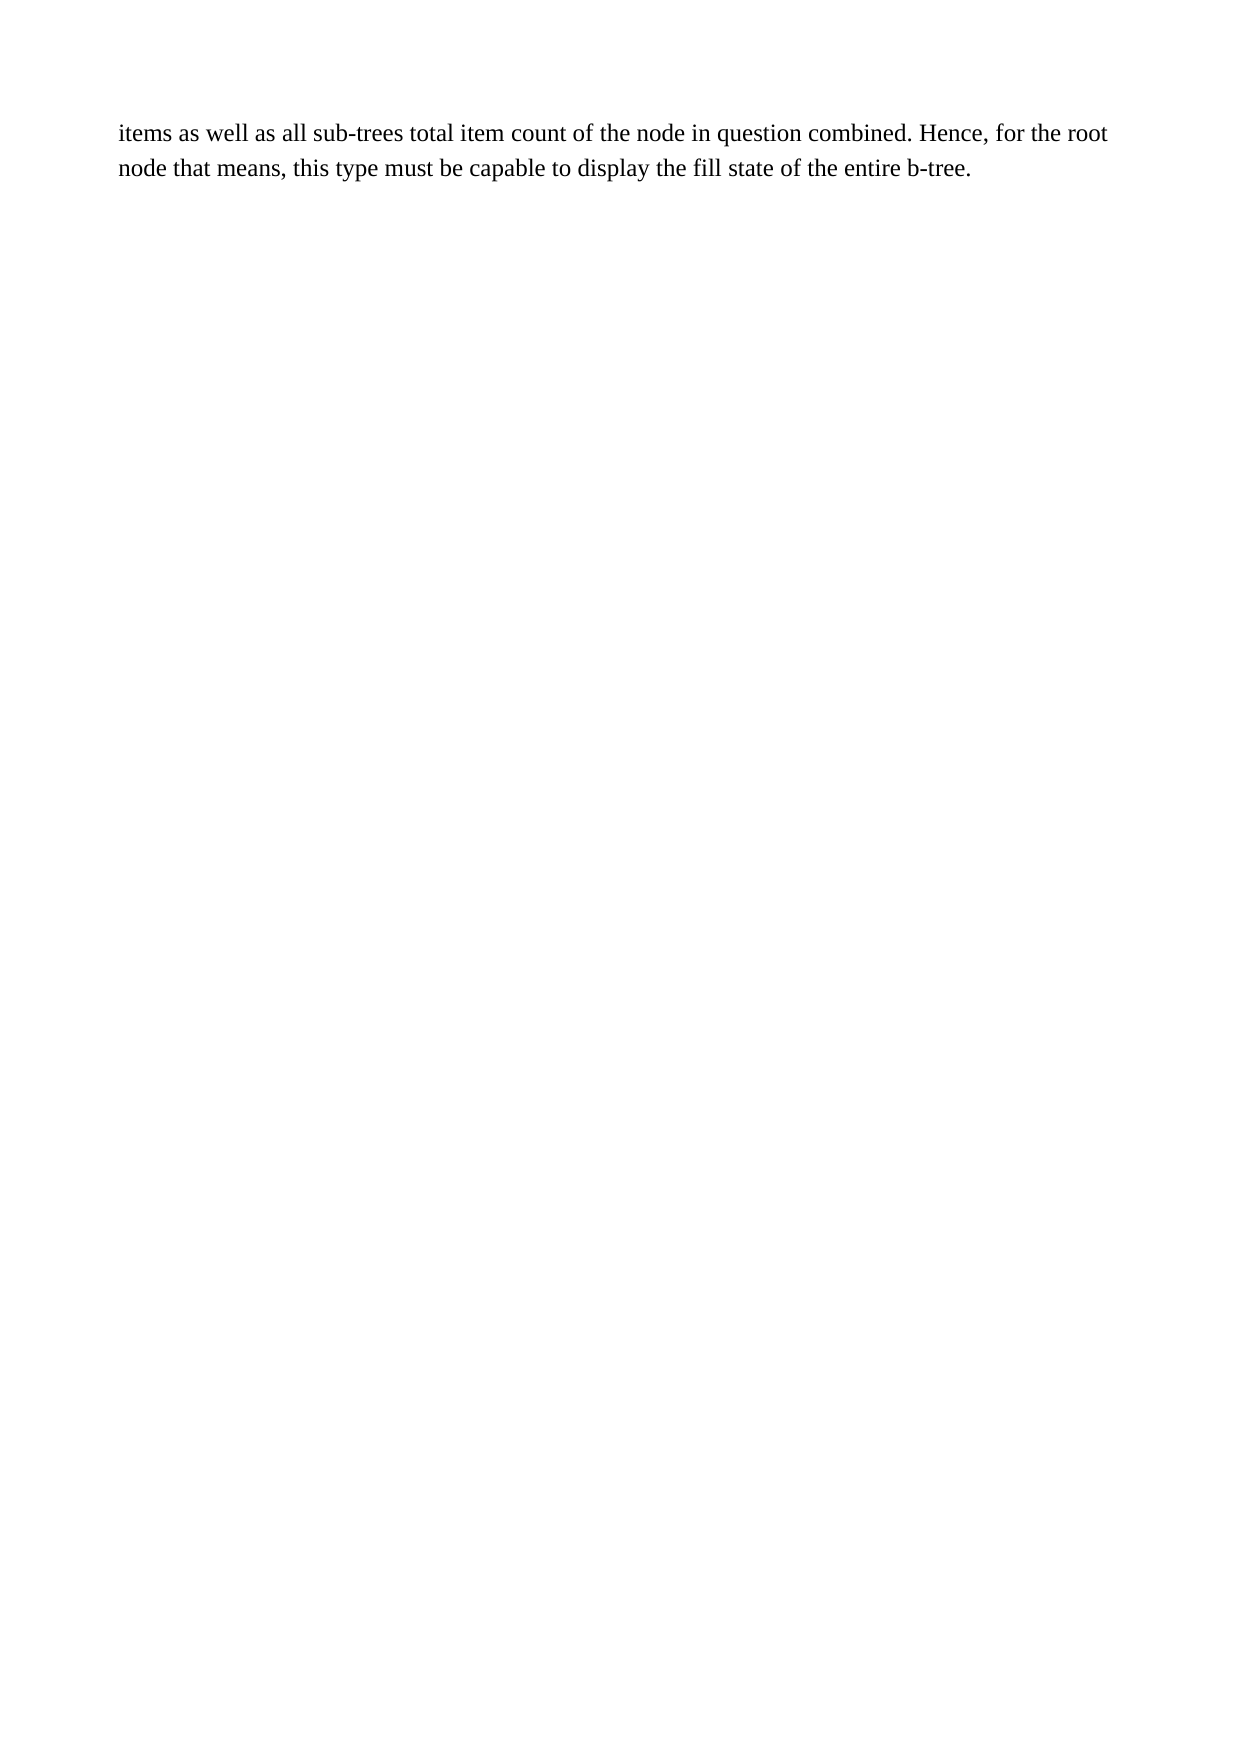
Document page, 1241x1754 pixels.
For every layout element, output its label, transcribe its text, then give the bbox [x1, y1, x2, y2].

text items as well as all sub-trees total item count of the node in question combined. Hence, for the root node that means, this type must be capable to display the fill state of the entire b-tree. [118, 118, 1122, 181]
